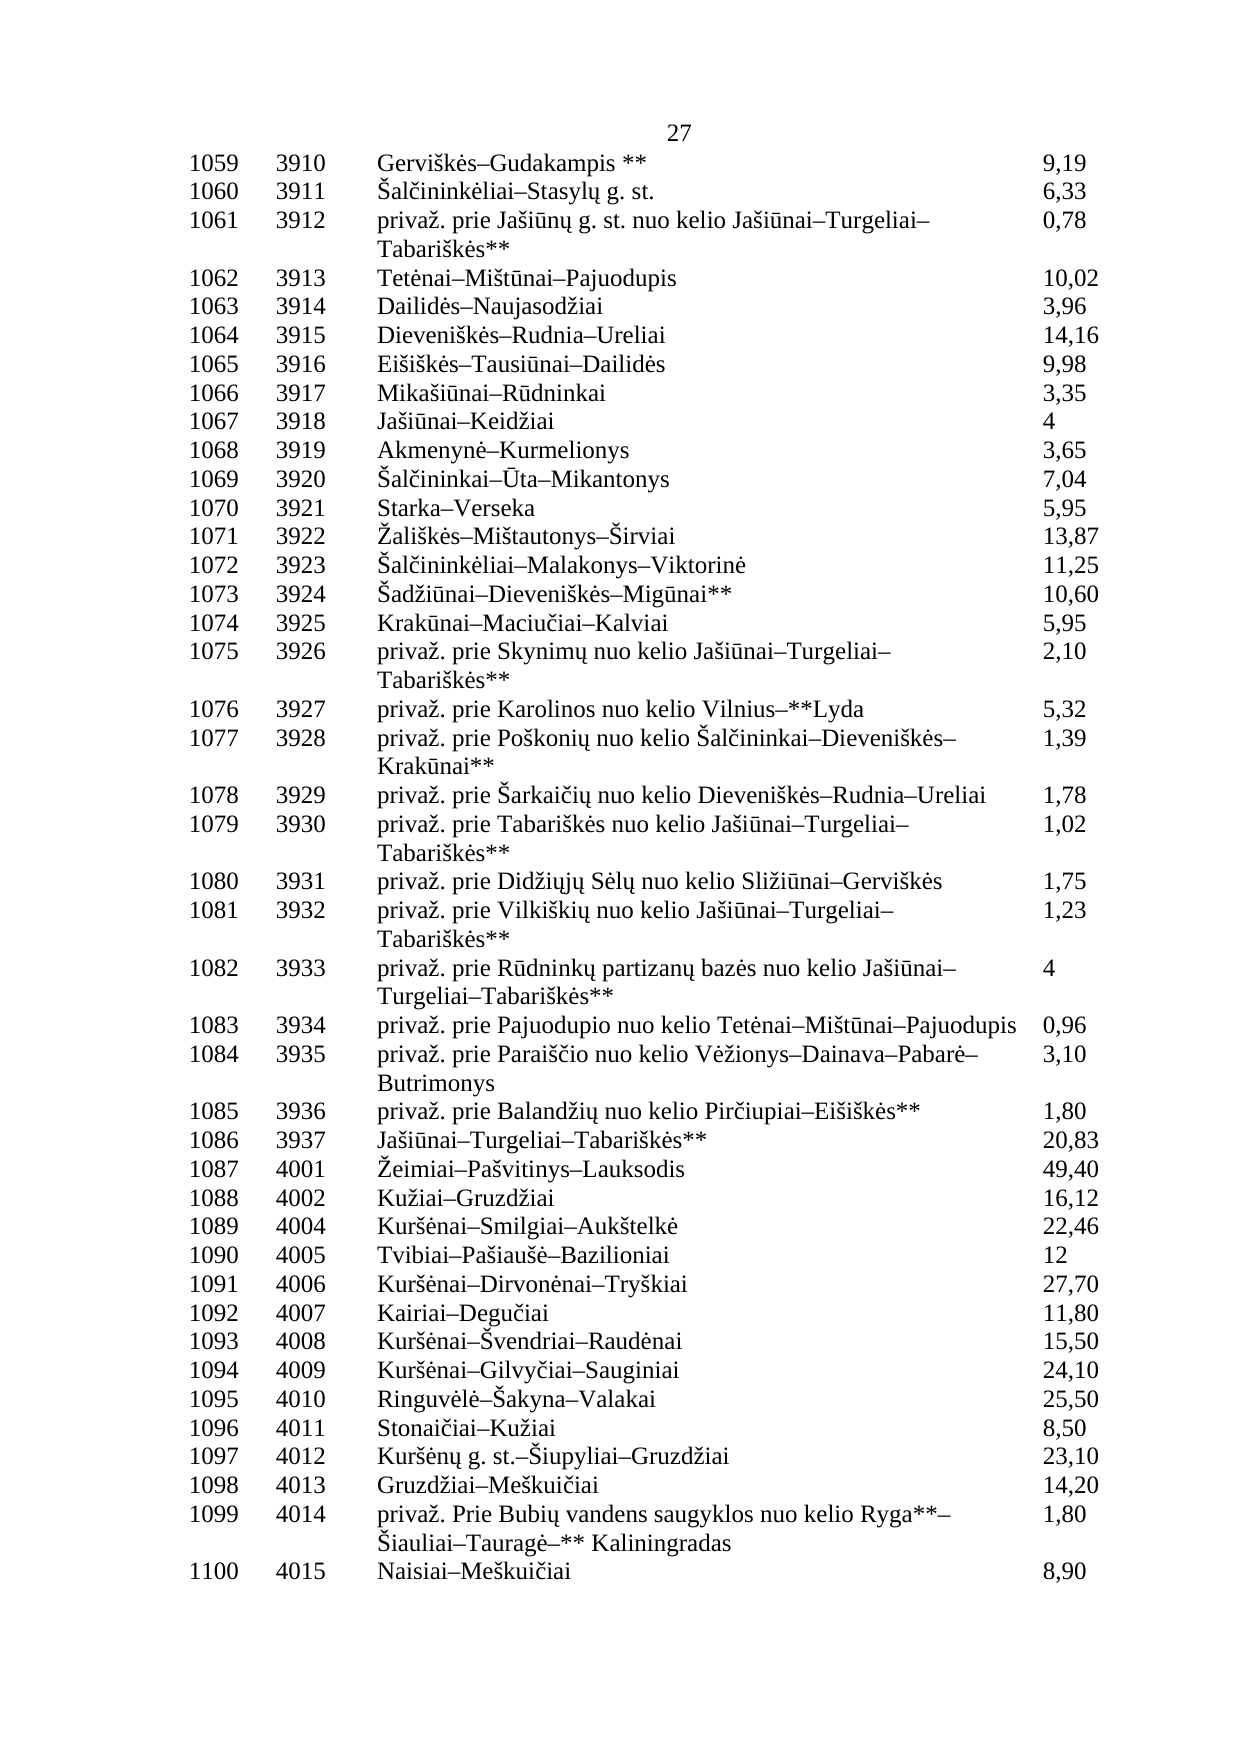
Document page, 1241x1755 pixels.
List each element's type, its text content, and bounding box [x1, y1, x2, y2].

table_cell 1075 [177, 636, 264, 694]
table_cell Kužiai–Gruzdžiai [366, 1183, 1031, 1211]
table_cell privaž. Prie Bubių vandens saugyklos nuo kelio Ryga**–Šiauliai–Tauragė–** Kaliningradas [366, 1499, 1031, 1556]
table_cell 3910 [264, 148, 366, 176]
table_cell 7,04 [1031, 464, 1181, 493]
table_cell 1084 [177, 1039, 264, 1096]
table_cell Stonaičiai–Kužiai [366, 1413, 1031, 1441]
table_cell 3930 [264, 809, 366, 866]
table_cell 3932 [264, 895, 366, 953]
table_cell 1089 [177, 1211, 264, 1240]
table_cell 20,83 [1031, 1125, 1181, 1154]
table_cell 1097 [177, 1441, 264, 1470]
table_cell privaž. prie Vilkiškių nuo kelio Jašiūnai–Turgeliai–Tabariškės** [366, 895, 1031, 953]
table_cell 1,75 [1031, 866, 1181, 895]
table_cell 4008 [264, 1326, 366, 1355]
table_cell 1077 [177, 723, 264, 780]
table_cell privaž. prie Paraiščio nuo kelio Vėžionys–Dainava–Pabarė–Butrimonys [366, 1039, 1031, 1096]
table_cell Žeimiai–Pašvitinys–Lauksodis [366, 1154, 1031, 1183]
table_cell 11,80 [1031, 1298, 1181, 1326]
table_cell 4009 [264, 1355, 366, 1384]
table_cell 27,70 [1031, 1269, 1181, 1298]
table_cell 11,25 [1031, 550, 1181, 579]
table_cell 1095 [177, 1384, 264, 1413]
table_cell 3911 [264, 176, 366, 205]
table_cell 1099 [177, 1499, 264, 1556]
table_cell 24,10 [1031, 1355, 1181, 1384]
table_cell 1086 [177, 1125, 264, 1154]
table_cell 1070 [177, 493, 264, 521]
table_cell 1096 [177, 1413, 264, 1441]
table_cell 6,33 [1031, 176, 1181, 205]
table_cell 1088 [177, 1183, 264, 1211]
table_cell 12 [1031, 1240, 1181, 1269]
table_cell 3925 [264, 608, 366, 636]
table_cell Gruzdžiai–Meškuičiai [366, 1470, 1031, 1499]
table_cell 14,16 [1031, 320, 1181, 349]
table_cell 3,10 [1031, 1039, 1181, 1096]
table_cell 1,78 [1031, 780, 1181, 809]
table_cell Šalčininkėliai–Malakonys–Viktorinė [366, 550, 1031, 579]
table_cell 3934 [264, 1010, 366, 1039]
table_cell 1094 [177, 1355, 264, 1384]
table_cell 10,02 [1031, 263, 1181, 291]
table_cell 4001 [264, 1154, 366, 1183]
table_cell 1,39 [1031, 723, 1181, 780]
table_cell 3928 [264, 723, 366, 780]
table_cell 3919 [264, 435, 366, 464]
table_cell privaž. prie Jašiūnų g. st. nuo kelio Jašiūnai–Turgeliai–Tabariškės** [366, 205, 1031, 263]
table_cell 1100 [177, 1556, 264, 1585]
table_cell 4011 [264, 1413, 366, 1441]
table_cell privaž. prie Pajuodupio nuo kelio Tetėnai–Mištūnai–Pajuodupis [366, 1010, 1031, 1039]
table_cell 1081 [177, 895, 264, 953]
table_cell privaž. prie Didžiųjų Sėlų nuo kelio Sližiūnai–Gerviškės [366, 866, 1031, 895]
table_cell 3937 [264, 1125, 366, 1154]
table_cell 1,80 [1031, 1096, 1181, 1125]
table_cell 25,50 [1031, 1384, 1181, 1413]
table_cell 4014 [264, 1499, 366, 1556]
table_cell 0,78 [1031, 205, 1181, 263]
table_cell Jašiūnai–Turgeliai–Tabariškės** [366, 1125, 1031, 1154]
table_cell Akmenynė–Kurmelionys [366, 435, 1031, 464]
table_cell 1074 [177, 608, 264, 636]
table_cell 4013 [264, 1470, 366, 1499]
table_cell 9,19 [1031, 148, 1181, 176]
table_cell 8,90 [1031, 1556, 1181, 1585]
table_cell 3912 [264, 205, 366, 263]
table_cell 2,10 [1031, 636, 1181, 694]
table_cell 3,96 [1031, 291, 1181, 320]
table_cell 4015 [264, 1556, 366, 1585]
table_cell 4 [1031, 406, 1181, 435]
table_cell 1068 [177, 435, 264, 464]
table_cell 3917 [264, 378, 366, 406]
table_cell 1,80 [1031, 1499, 1181, 1556]
table_cell 3922 [264, 521, 366, 550]
table_cell 14,20 [1031, 1470, 1181, 1499]
table_cell 1062 [177, 263, 264, 291]
table_cell Kuršėnai–Gilvyčiai–Sauginiai [366, 1355, 1031, 1384]
table_cell 1072 [177, 550, 264, 579]
table_cell 3923 [264, 550, 366, 579]
table_cell 3915 [264, 320, 366, 349]
table_cell 8,50 [1031, 1413, 1181, 1441]
table_cell 1064 [177, 320, 264, 349]
table_cell Šalčininkėliai–Stasylų g. st. [366, 176, 1031, 205]
table_cell 1082 [177, 953, 264, 1010]
table_cell Kuršėnai–Dirvonėnai–Tryškiai [366, 1269, 1031, 1298]
table_cell 3920 [264, 464, 366, 493]
table_cell 1059 [177, 148, 264, 176]
table_cell privaž. prie Tabariškės nuo kelio Jašiūnai–Turgeliai–Tabariškės** [366, 809, 1031, 866]
table_cell Tvibiai–Pašiaušė–Bazilioniai [366, 1240, 1031, 1269]
table_cell 3927 [264, 694, 366, 723]
table_cell 1069 [177, 464, 264, 493]
table_cell 1098 [177, 1470, 264, 1499]
table_cell 4005 [264, 1240, 366, 1269]
table_cell 0,96 [1031, 1010, 1181, 1039]
table_cell 1090 [177, 1240, 264, 1269]
table_cell 1091 [177, 1269, 264, 1298]
table_cell 1065 [177, 349, 264, 378]
table_cell 3931 [264, 866, 366, 895]
table_cell Ringuvėlė–Šakyna–Valakai [366, 1384, 1031, 1413]
table_cell 13,87 [1031, 521, 1181, 550]
table_cell 1,02 [1031, 809, 1181, 866]
table_cell 4010 [264, 1384, 366, 1413]
table_cell 3929 [264, 780, 366, 809]
table_cell 1071 [177, 521, 264, 550]
table_cell Dieveniškės–Rudnia–Ureliai [366, 320, 1031, 349]
table_cell 23,10 [1031, 1441, 1181, 1470]
table_cell 1066 [177, 378, 264, 406]
table_cell Krakūnai–Maciučiai–Kalviai [366, 608, 1031, 636]
table_cell Kairiai–Degučiai [366, 1298, 1031, 1326]
table_cell 22,46 [1031, 1211, 1181, 1240]
table_cell 16,12 [1031, 1183, 1181, 1211]
table_cell 3,65 [1031, 435, 1181, 464]
table_cell 4 [1031, 953, 1181, 1010]
table_cell Gerviškės–Gudakampis ** [366, 148, 1031, 176]
table_cell 4004 [264, 1211, 366, 1240]
table_cell 1073 [177, 579, 264, 608]
table_cell 3933 [264, 953, 366, 1010]
table_cell privaž. prie Skynimų nuo kelio Jašiūnai–Turgeliai–Tabariškės** [366, 636, 1031, 694]
table_cell 1085 [177, 1096, 264, 1125]
table_cell 3935 [264, 1039, 366, 1096]
table_cell 1060 [177, 176, 264, 205]
table_cell Dailidės–Naujasodžiai [366, 291, 1031, 320]
table_cell 1092 [177, 1298, 264, 1326]
table_cell 3936 [264, 1096, 366, 1125]
table_cell 4002 [264, 1183, 366, 1211]
table_cell Tetėnai–Mištūnai–Pajuodupis [366, 263, 1031, 291]
table_cell 4006 [264, 1269, 366, 1298]
table_cell 3916 [264, 349, 366, 378]
table_cell privaž. prie Rūdninkų partizanų bazės nuo kelio Jašiūnai–Turgeliai–Tabariškės** [366, 953, 1031, 1010]
table_cell privaž. prie Balandžių nuo kelio Pirčiupiai–Eišiškės** [366, 1096, 1031, 1125]
table_cell Kuršėnai–Švendriai–Raudėnai [366, 1326, 1031, 1355]
table_cell 1076 [177, 694, 264, 723]
table_cell Naisiai–Meškuičiai [366, 1556, 1031, 1585]
table_cell Kuršėnų g. st.–Šiupyliai–Gruzdžiai [366, 1441, 1031, 1470]
table_cell 1067 [177, 406, 264, 435]
table_cell 49,40 [1031, 1154, 1181, 1183]
table_cell Jašiūnai–Keidžiai [366, 406, 1031, 435]
table_cell privaž. prie Šarkaičių nuo kelio Dieveniškės–Rudnia–Ureliai [366, 780, 1031, 809]
table_cell 3924 [264, 579, 366, 608]
table_cell 5,95 [1031, 608, 1181, 636]
table_cell 1093 [177, 1326, 264, 1355]
table_cell 1087 [177, 1154, 264, 1183]
table_cell 5,32 [1031, 694, 1181, 723]
table_cell Mikašiūnai–Rūdninkai [366, 378, 1031, 406]
table_cell Kuršėnai–Smilgiai–Aukštelkė [366, 1211, 1031, 1240]
table_cell privaž. prie Poškonių nuo kelio Šalčininkai–Dieveniškės–Krakūnai** [366, 723, 1031, 780]
table_cell 4012 [264, 1441, 366, 1470]
table_cell 3914 [264, 291, 366, 320]
table_cell 3913 [264, 263, 366, 291]
table_cell 1,23 [1031, 895, 1181, 953]
table_cell Šadžiūnai–Dieveniškės–Migūnai** [366, 579, 1031, 608]
table_cell Starka–Verseka [366, 493, 1031, 521]
table_cell 5,95 [1031, 493, 1181, 521]
table_cell 10,60 [1031, 579, 1181, 608]
table_cell Šalčininkai–Ūta–Mikantonys [366, 464, 1031, 493]
table_cell 1079 [177, 809, 264, 866]
table_cell 1083 [177, 1010, 264, 1039]
table_cell 1063 [177, 291, 264, 320]
table_cell 3918 [264, 406, 366, 435]
table_cell 1078 [177, 780, 264, 809]
table_cell 9,98 [1031, 349, 1181, 378]
table_cell privaž. prie Karolinos nuo kelio Vilnius–**Lyda [366, 694, 1031, 723]
table_cell 3926 [264, 636, 366, 694]
table_cell 4007 [264, 1298, 366, 1326]
table_cell 3921 [264, 493, 366, 521]
table_cell 15,50 [1031, 1326, 1181, 1355]
table_cell 3,35 [1031, 378, 1181, 406]
table_cell Eišiškės–Tausiūnai–Dailidės [366, 349, 1031, 378]
table_cell 1080 [177, 866, 264, 895]
table_cell 1061 [177, 205, 264, 263]
table_cell Žališkės–Mištautonys–Širviai [366, 521, 1031, 550]
